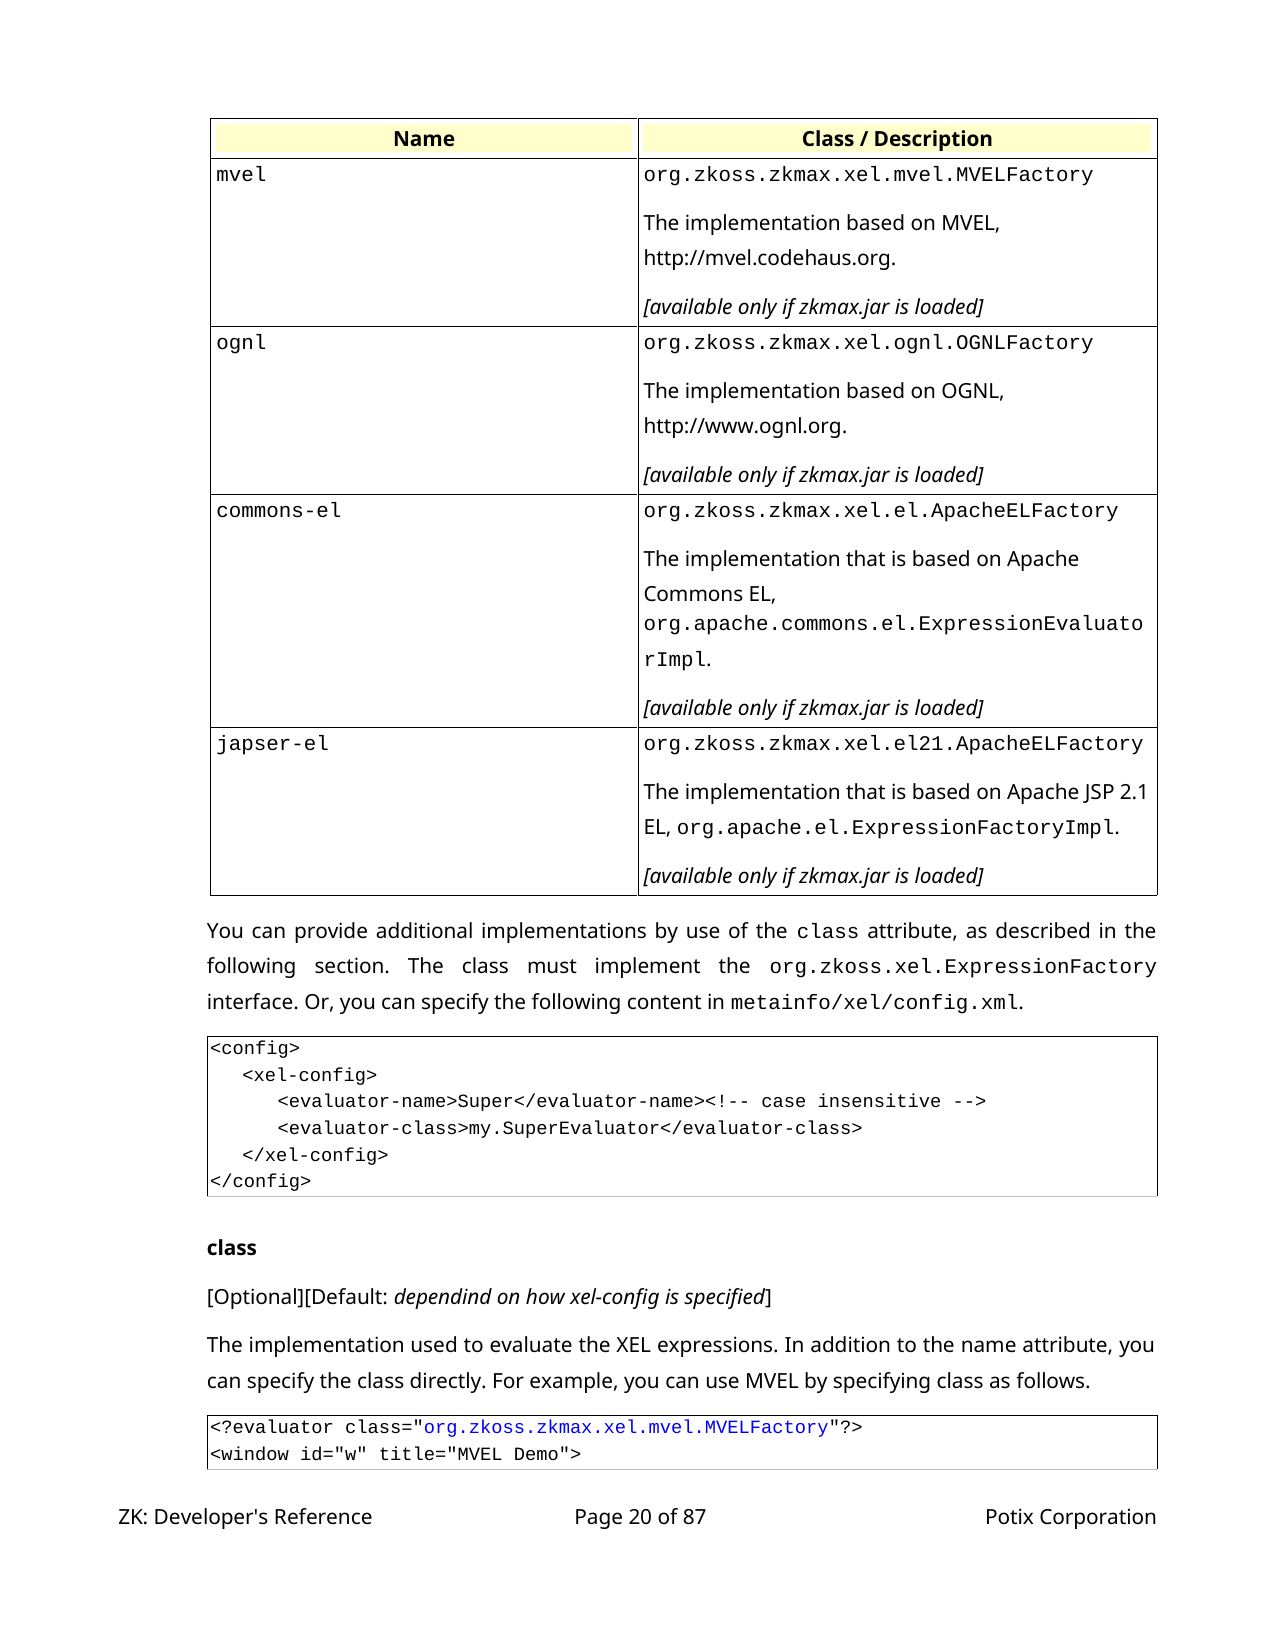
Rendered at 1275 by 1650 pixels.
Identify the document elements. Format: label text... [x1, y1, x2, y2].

table_cell org.zkoss.zkmax.xel.mvel.MVELFactory The implementation based on MVEL, http://mvel.codehaus.org. [available only if zkmax.jar is loaded] [639, 159, 1157, 326]
text <config> <xel-config> <evaluator-name>Super</evaluator-name><!-- case insensitive --> <evaluator-class>my.SuperEvaluator</evaluator-class> </xel-config> </config> [208, 1037, 1157, 1196]
text <window id="w" title="MVEL Demo"> [208, 1442, 1157, 1469]
table_header Name [211, 119, 637, 158]
table_cell commons-el [211, 495, 637, 727]
table_cell ognl [211, 327, 637, 494]
table_cell org.zkoss.zkmax.xel.el21.ApacheELFactory The implementation that is based on Apache JSP 2.1 EL, org.apache.el.ExpressionFactoryImpl. [available only if zkmax.jar is loaded] [639, 728, 1157, 895]
table_cell org.zkoss.zkmax.xel.el.ApacheELFactory The implementation that is based on Apache Commons EL, org.apache.commons.el.ExpressionEvaluatorImpl. [available only if zkmax.jar is loaded] [639, 495, 1157, 727]
subtitle class [207, 1233, 1157, 1261]
text [Optional][Default: dependind on how xel-config is specified] [207, 1282, 1157, 1310]
table_cell japser-el [211, 728, 637, 895]
table_cell mvel [211, 159, 637, 326]
text You can provide additional implementations by use of the class attribute, as described in the following section. The class must implement the org.zkoss.xel.ExpressionFactory interface. Or, you can specify the following content in metainfo/xel/config.xml. [207, 916, 1157, 1016]
table_cell org.zkoss.zkmax.xel.ognl.OGNLFactory The implementation based on OGNL, http://www.ognl.org. [available only if zkmax.jar is loaded] [639, 327, 1157, 494]
text The implementation used to evaluate the XEL expressions. In addition to the name attribute, you can specify the class directly. For example, you can use MVEL by specifying class as follows. [207, 1331, 1157, 1394]
text <?evaluator class="org.zkoss.zkmax.xel.mvel.MVELFactory"?> [208, 1416, 1157, 1439]
table_header Class / Description [639, 119, 1157, 158]
